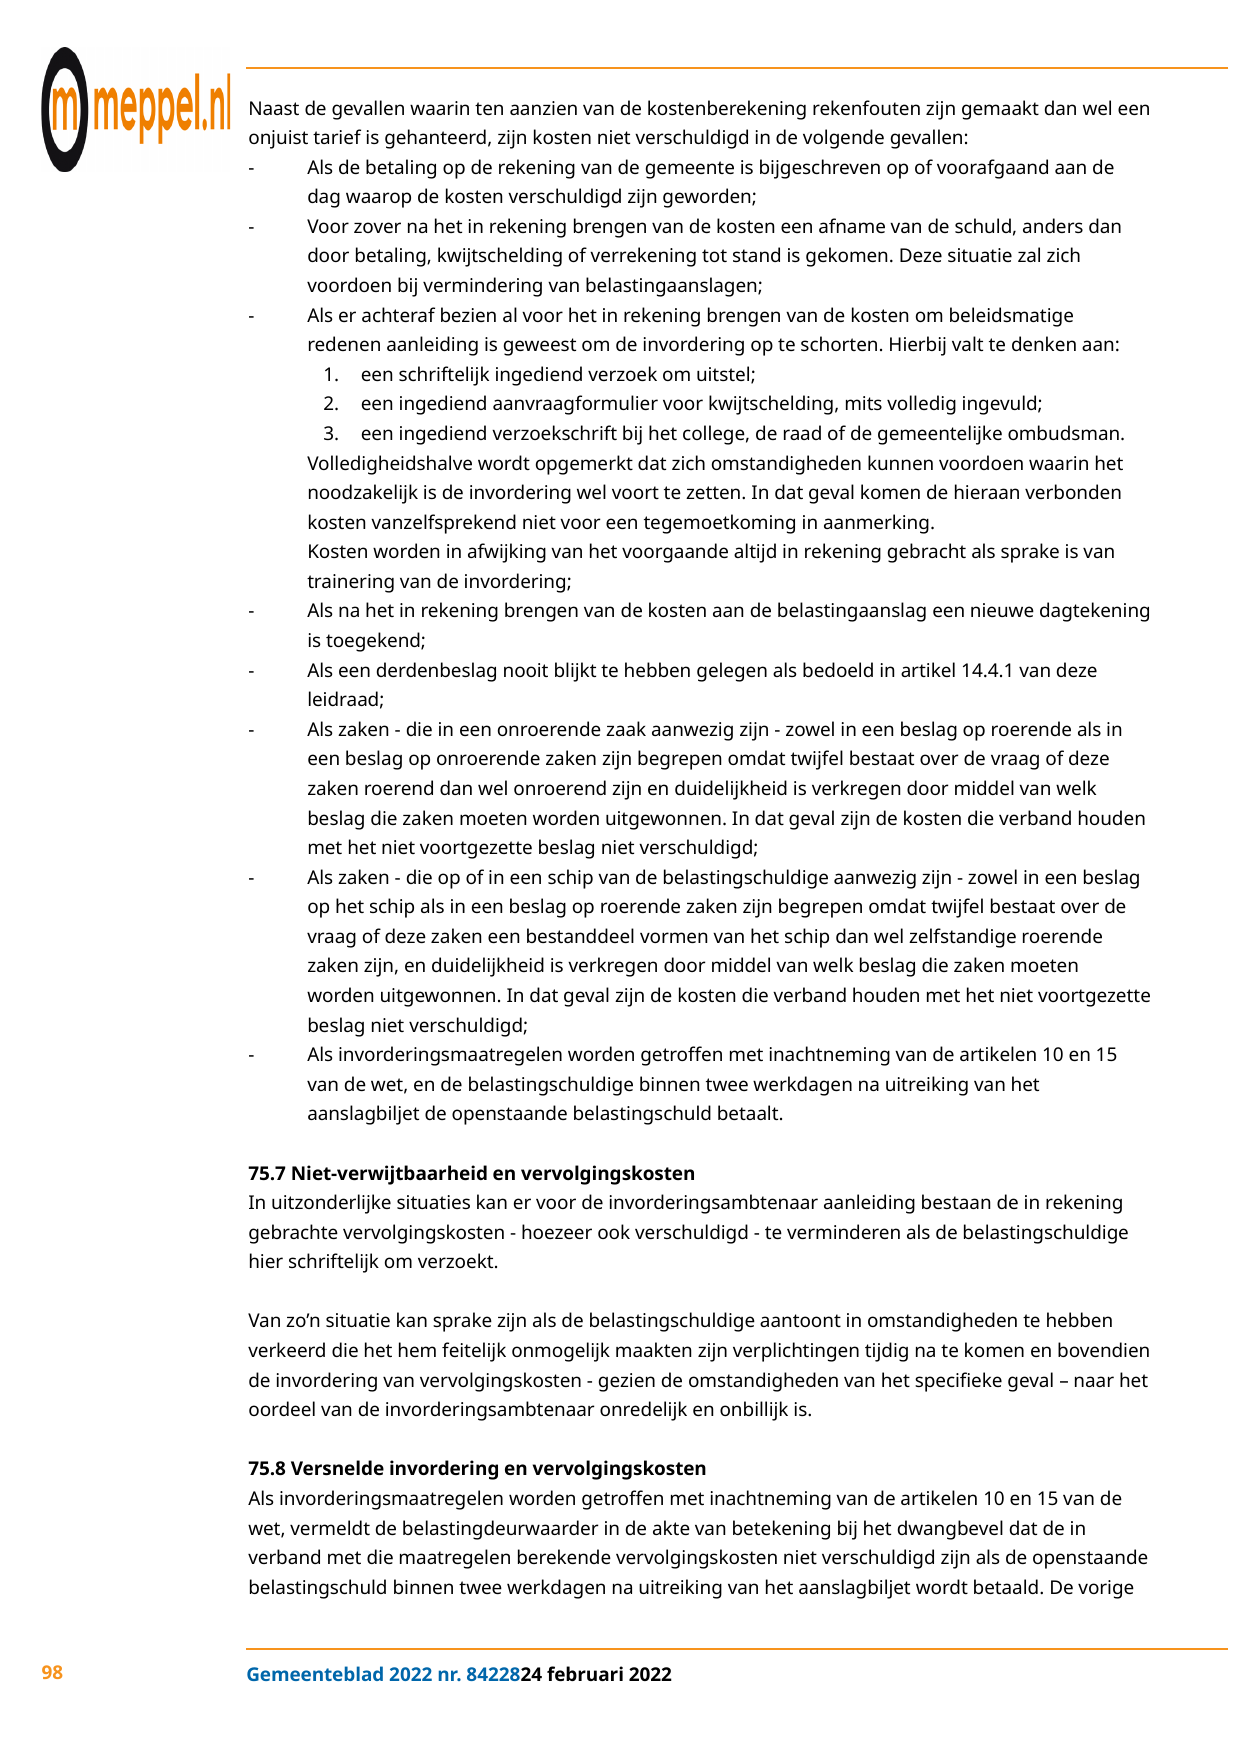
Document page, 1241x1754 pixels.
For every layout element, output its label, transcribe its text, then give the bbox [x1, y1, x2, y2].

list Als na het in rekening brengen van de kosten aan de belastingaanslag een nieuwe dagtekening is toegekend; [248, 598, 1152, 653]
picture [41, 47, 231, 172]
list Als zaken - die in een onroerende zaak aanwezig zijn - zowel in een beslag op roerende als in een beslag op onroerende zaken zijn begrepen omdat twijfel bestaat over de vraag of deze zaken roerend dan wel onroerend zijn en duidelijkheid is verkregen door middel van welk beslag die zaken moeten worden uitgewonnen. In dat geval zijn de kosten die verband houden met het niet voortgezette beslag niet verschuldigd; [248, 716, 1152, 860]
list Voor zover na het in rekening brengen van de kosten een afname van de schuld, anders dan door betaling, kwijtschelding of verrekening tot stand is gekomen. Deze situatie zal zich voordoen bij vermindering van belastingaanslagen; [248, 213, 1152, 298]
text In uitzonderlijke situaties kan er voor de invorderingsambtenaar aanleiding bestaan de in rekening gebrachte vervolgingskosten - hoezeer ook verschuldigd - te verminderen als de belastingschuldige hier schriftelijk om verzoekt. [248, 1189, 1152, 1274]
list een ingediend verzoekschrift bij het college, de raad of de gemeentelijke ombudsman. [323, 420, 1152, 446]
list een ingediend aanvraagformulier voor kwijtschelding, mits volledig ingevuld; [323, 391, 1152, 416]
text Van zo’n situatie kan sprake zijn als de belastingschuldige aantoont in omstandigheden te hebben verkeerd die het hem feitelijk onmogelijk maakten zijn verplichtingen tijdig na te komen en bovendien de invordering van vervolgingskosten - gezien de omstandigheden van het specifieke geval – naar het oordeel van de invorderingsambtenaar onredelijk en onbillijk is. [248, 1308, 1152, 1422]
list een schriftelijk ingediend verzoek om uitstel; [323, 361, 1152, 387]
list Als invorderingsmaatregelen worden getroffen met inachtneming van de artikelen 10 en 15 van de wet, en de belastingschuldige binnen twee werkdagen na uitreiking van het aanslagbiljet de openstaande belastingschuld betaalt. [248, 1041, 1152, 1126]
list Volledigheidshalve wordt opgemerkt dat zich omstandigheden kunnen voordoen waarin het noodzakelijk is de invordering wel voort te zetten. In dat geval komen de hieraan verbonden kosten vanzelfsprekend niet voor een tegemoetkoming in aanmerking. [248, 450, 1152, 535]
text 75.7 Niet-verwijtbaarheid en vervolgingskosten [248, 1160, 1152, 1186]
list Als een derdenbeslag nooit blijkt te hebben gelegen als bedoeld in artikel 14.4.1 van deze leidraad; [248, 657, 1152, 712]
text Naast de gevallen waarin ten aanzien van de kostenberekening rekenfouten zijn gemaakt dan wel een onjuist tarief is gehanteerd, zijn kosten niet verschuldigd in de volgende gevallen: [248, 95, 1152, 150]
list Kosten worden in afwijking van het voorgaande altijd in rekening gebracht als sprake is van trainering van de invordering; [248, 538, 1152, 594]
text Als invorderingsmaatregelen worden getroffen met inachtneming van de artikelen 10 en 15 van de wet, vermeldt de belastingdeurwaarder in de akte van betekening bij het dwangbevel dat de in verband met die maatregelen berekende vervolgingskosten niet verschuldigd zijn als de openstaande belastingschuld binnen twee werkdagen na uitreiking van het aanslagbiljet wordt betaald. De vorige [248, 1485, 1152, 1600]
list Als zaken - die op of in een schip van de belastingschuldige aanwezig zijn - zowel in een beslag op het schip als in een beslag op roerende zaken zijn begrepen omdat twijfel bestaat over de vraag of deze zaken een bestanddeel vormen van het schip dan wel zelfstandige roerende zaken zijn, en duidelijkheid is verkregen door middel van welk beslag die zaken moeten worden uitgewonnen. In dat geval zijn de kosten die verband houden met het niet voortgezette beslag niet verschuldigd; [248, 864, 1152, 1038]
list Als de betaling op de rekening van de gemeente is bijgeschreven op of voorafgaand aan de dag waarop de kosten verschuldigd zijn geworden; [248, 154, 1152, 209]
text 75.8 Versnelde invordering en vervolgingskosten [248, 1456, 1152, 1481]
list Als er achteraf bezien al voor het in rekening brengen van de kosten om beleidsmatige redenen aanleiding is geweest om de invordering op te schorten. Hierbij valt te denken aan: [248, 302, 1152, 357]
